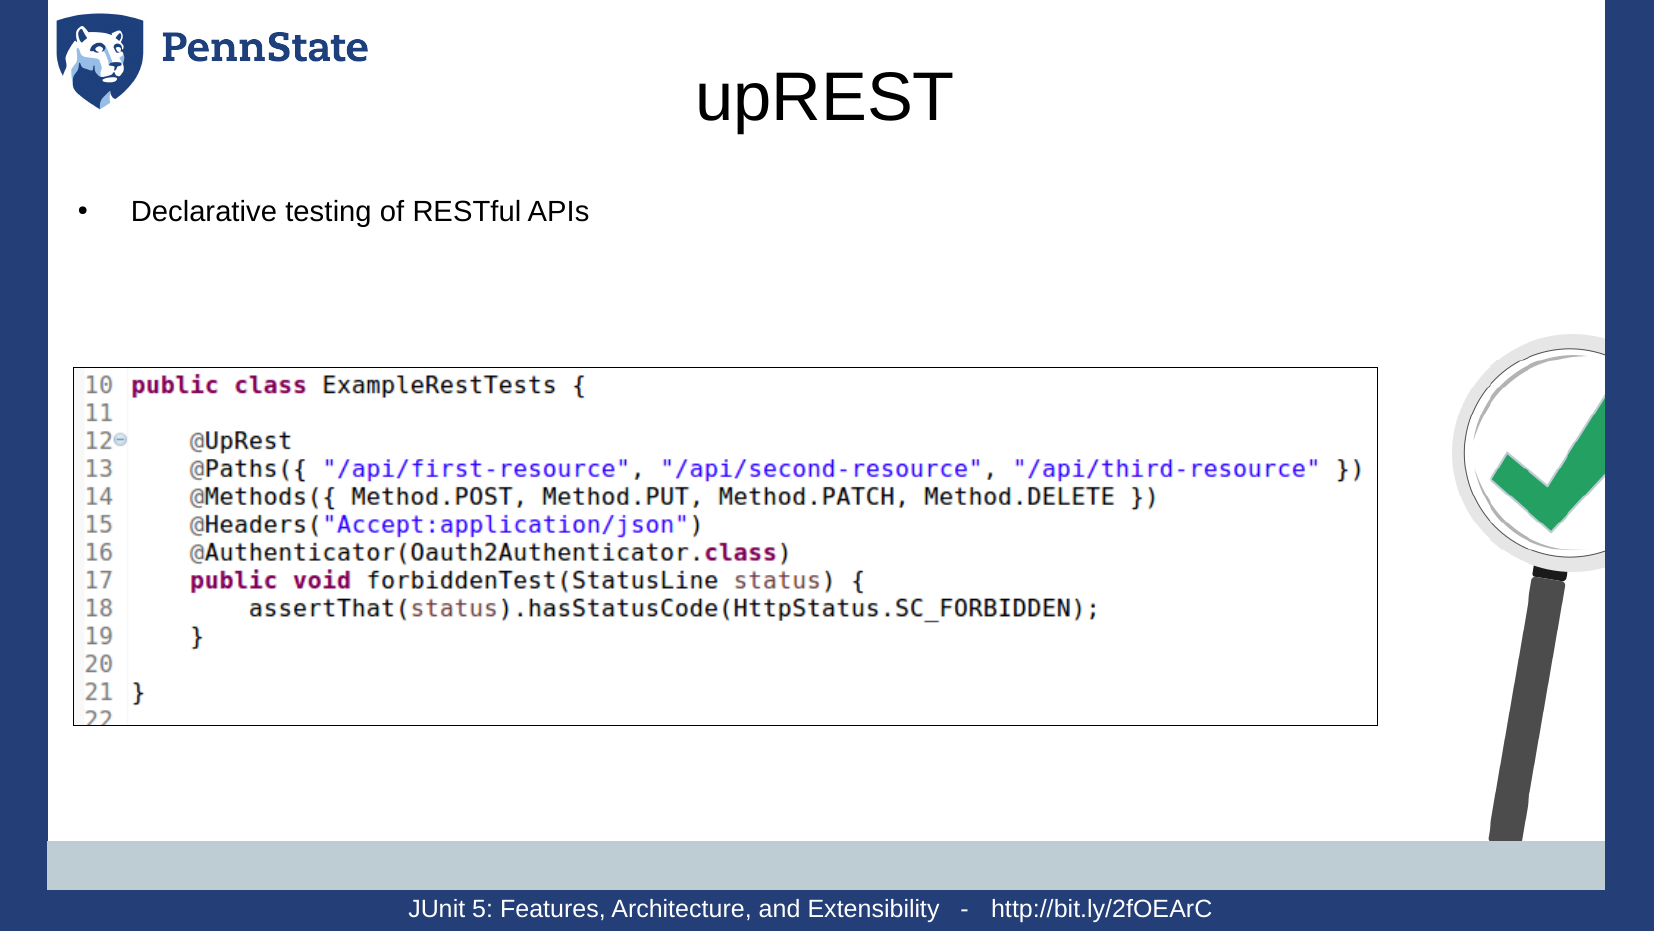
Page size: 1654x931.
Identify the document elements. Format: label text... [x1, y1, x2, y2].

list Declarative testing of RESTful APIs [60, 195, 1486, 417]
picture [1452, 334, 1605, 841]
title upREST [60, 19, 1591, 175]
picture [73, 367, 1378, 726]
picture [48, 0, 411, 152]
